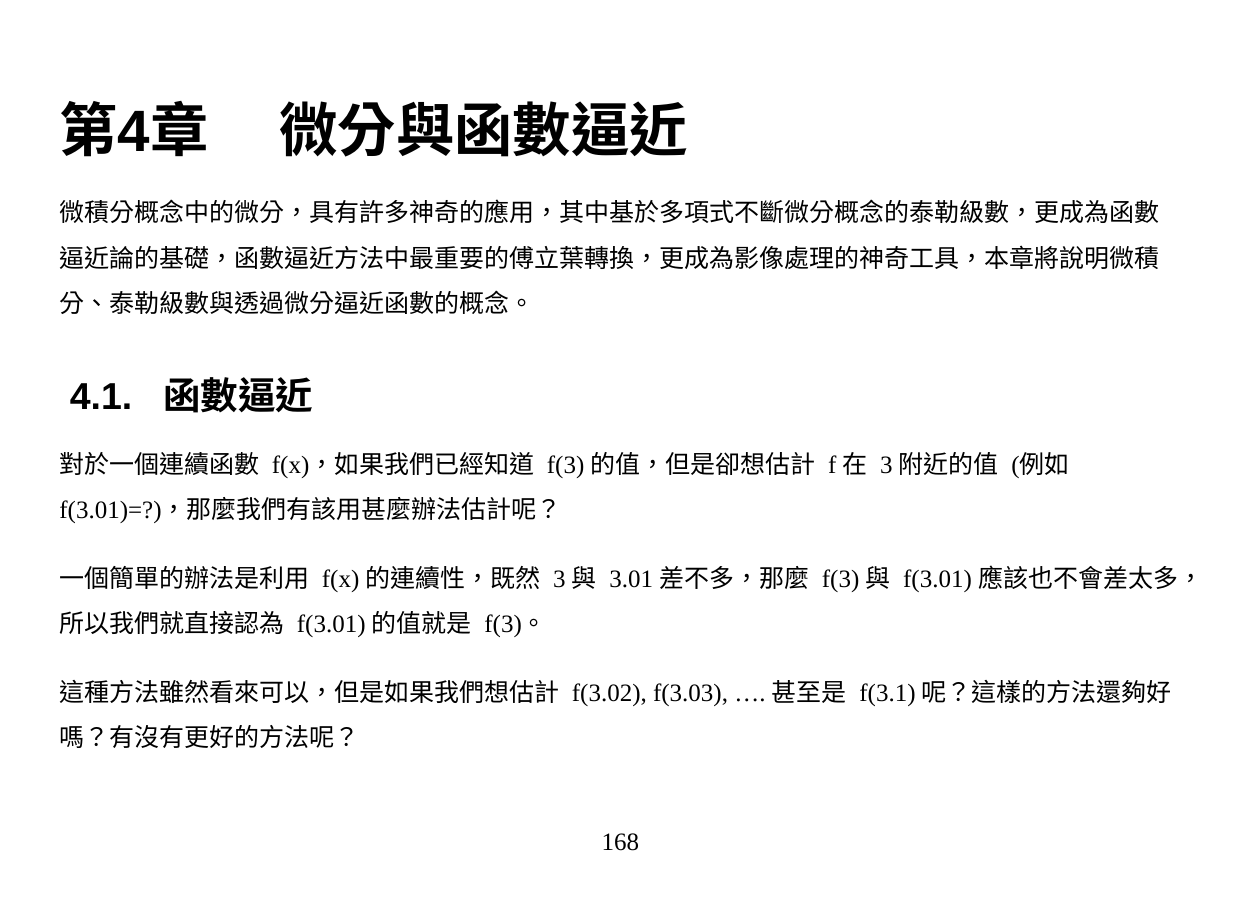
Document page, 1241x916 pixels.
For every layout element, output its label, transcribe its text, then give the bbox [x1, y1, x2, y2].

text 對於一個連續函數 f(x)，如果我們已經知道 f(3) 的值，但是卻想估計 f 在 3 附近的值 (例如 f(3.01)=?)，那麼我們有該用甚麼辦法估計呢？ [59, 444, 1181, 526]
subtitle 函數逼近 [59, 366, 1181, 420]
text 微積分概念中的微分，具有許多神奇的應用，其中基於多項式不斷微分概念的泰勒級數，更成為函數逼近論的基礎，函數逼近方法中最重要的傅立葉轉換，更成為影像處理的神奇工具，本章將說明微積分、泰勒級數與透過微分逼近函數的概念。 [59, 193, 1181, 320]
text 一個簡單的辦法是利用 f(x) 的連續性，既然 3 與 3.01 差不多，那麼 f(3) 與 f(3.01) 應該也不會差太多，所以我們就直接認為 f(3.01) 的值就是 f(3)。 [59, 558, 1181, 640]
subtitle 微分與函數逼近 [59, 84, 1181, 168]
text 這種方法雖然看來可以，但是如果我們想估計 f(3.02), f(3.03), …. 甚至是 f(3.1) 呢？這樣的方法還夠好嗎？有沒有更好的方法呢？ [59, 672, 1181, 754]
